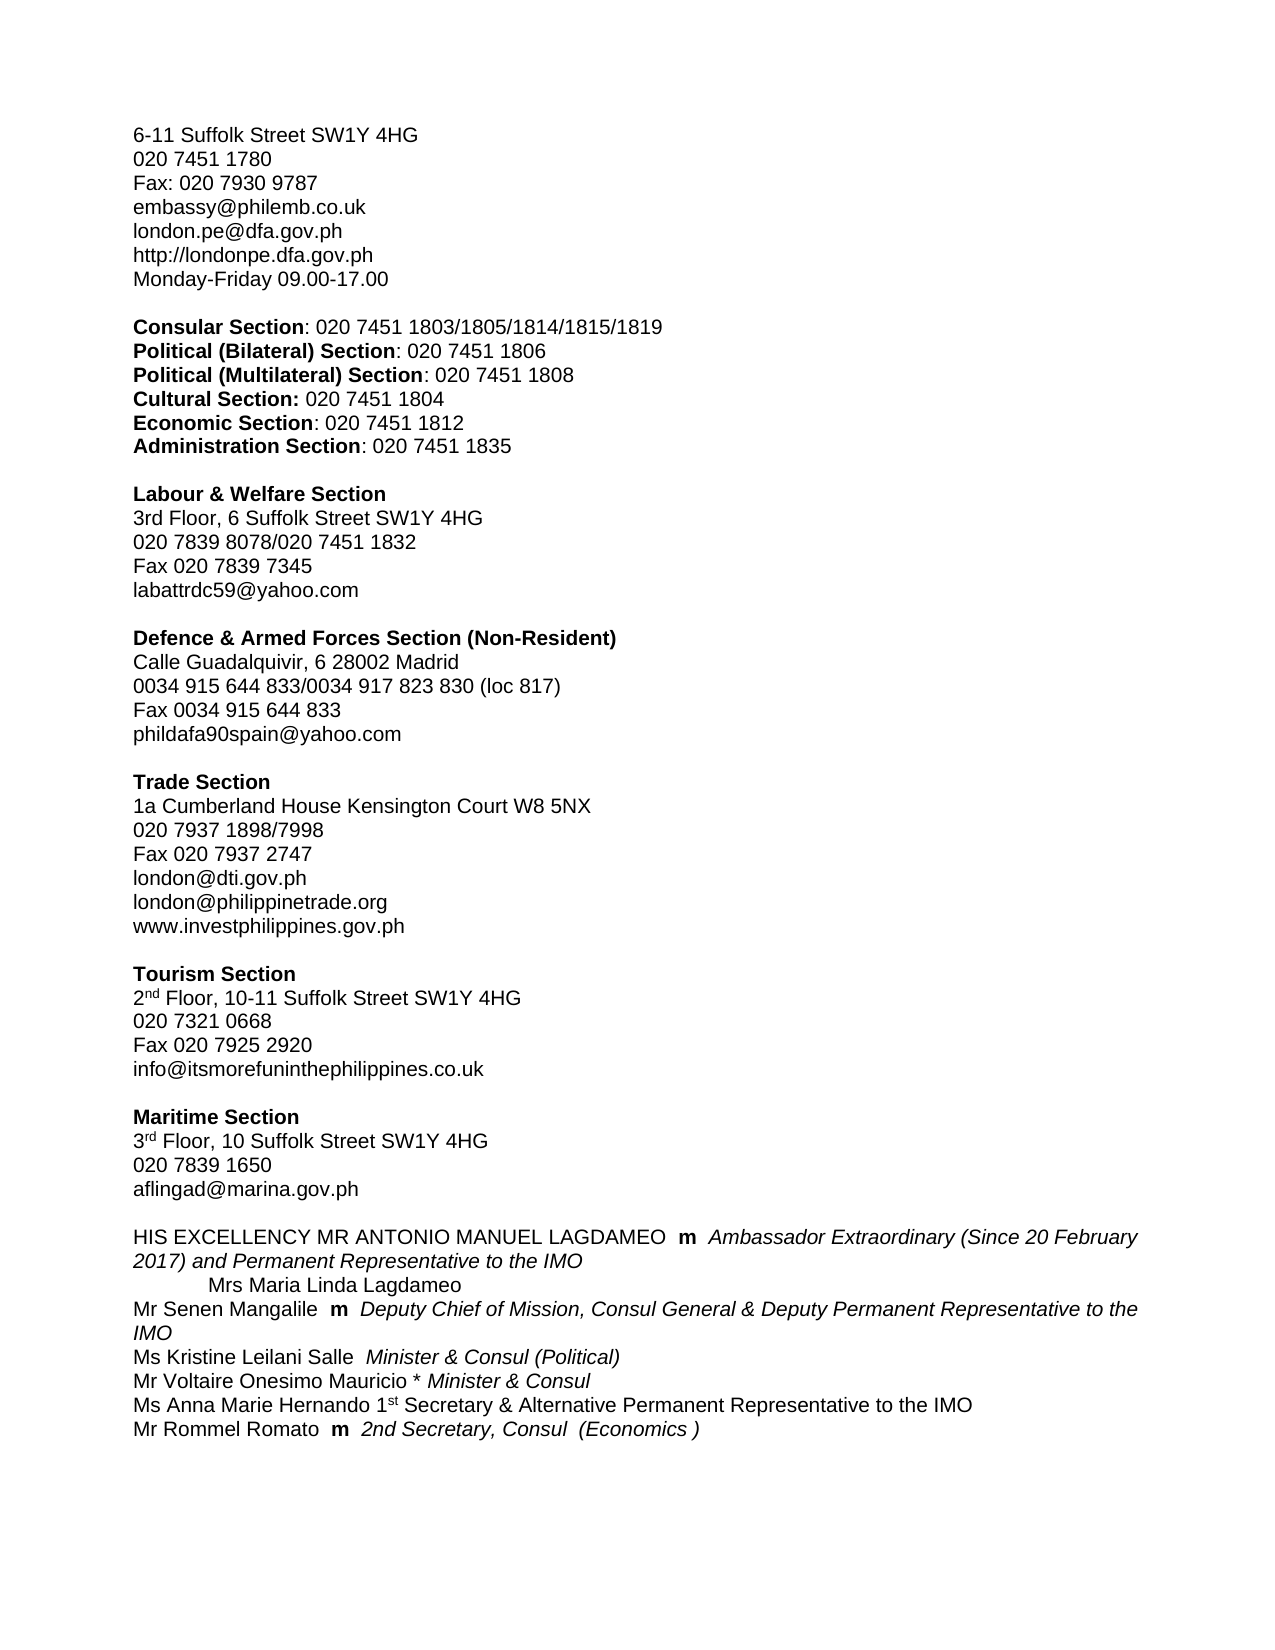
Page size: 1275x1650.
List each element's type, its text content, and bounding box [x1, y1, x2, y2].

text 6-11 Suffolk Street SW1Y 4HG [133, 123, 1181, 147]
text Fax 0034 915 644 833 [133, 698, 1181, 722]
text phildafa90spain@yahoo.com [133, 722, 1181, 746]
text labattrdc59@yahoo.com [133, 578, 1181, 602]
text 2nd Floor, 10-11 Suffolk Street SW1Y 4HG [133, 985, 1181, 1009]
text Labour & Welfare Section [133, 482, 1181, 506]
text Ms Anna Marie Hernando 1st Secretary & Alternative Permanent Representative to the IMO [133, 1393, 1181, 1417]
text 3rd Floor, 6 Suffolk Street SW1Y 4HG [133, 506, 1181, 530]
text Trade Section [133, 770, 1181, 794]
text Calle Guadalquivir, 6 28002 Madrid [133, 650, 1181, 674]
text Political (Multilateral) Section: 020 7451 1808 [133, 362, 1181, 386]
text Fax 020 7839 7345 [133, 554, 1181, 578]
text Fax: 020 7930 9787 [133, 171, 1181, 195]
text Ms Kristine Leilani Salle Minister & Consul (Political) [133, 1345, 1181, 1369]
text 020 7937 1898/7998 [133, 818, 1181, 842]
text Fax 020 7937 2747 [133, 842, 1181, 866]
text Mr Voltaire Onesimo Mauricio * Minister & Consul [133, 1369, 1181, 1393]
text Defence & Armed Forces Section (Non-Resident) [133, 626, 1181, 650]
text 3rd Floor, 10 Suffolk Street SW1Y 4HG [133, 1129, 1181, 1153]
text london.pe@dfa.gov.ph [133, 219, 1181, 243]
text aflingad@marina.gov.ph [133, 1177, 1181, 1201]
text Tourism Section [133, 961, 1181, 985]
text 020 7321 0668 [133, 1009, 1181, 1033]
text Economic Section: 020 7451 1812 [133, 410, 1181, 434]
text Cultural Section: 020 7451 1804 [133, 386, 1181, 410]
text Monday-Friday 09.00-17.00 [133, 267, 1181, 291]
text 020 7451 1780 [133, 147, 1181, 171]
text 020 7839 1650 [133, 1153, 1181, 1177]
text embassy@philemb.co.uk [133, 195, 1181, 219]
text Maritime Section [133, 1105, 1181, 1129]
text london@philippinetrade.org [133, 889, 1181, 913]
text info@itsmorefuninthephilippines.co.uk [133, 1057, 1181, 1081]
text http://londonpe.dfa.gov.ph [133, 243, 1181, 267]
text HIS EXCELLENCY MR ANTONIO MANUEL LAGDAMEO m Ambassador Extraordinary (Since 20 February 2017) and Permanent Representative to the IMO [133, 1225, 1181, 1273]
text 1a Cumberland House Kensington Court W8 5NX [133, 794, 1181, 818]
text Fax 020 7925 2920 [133, 1033, 1181, 1057]
text Mr Rommel Romato m 2nd Secretary, Consul (Economics ) [133, 1417, 1181, 1441]
text Mr Senen Mangalile m Deputy Chief of Mission, Consul General & Deputy Permanent Representative to the IMO [133, 1297, 1181, 1345]
text Political (Bilateral) Section: 020 7451 1806 [133, 338, 1181, 362]
text Consular Section: 020 7451 1803/1805/1814/1815/1819 [133, 314, 1181, 338]
text london@dti.gov.ph [133, 866, 1181, 889]
text 020 7839 8078/020 7451 1832 [133, 530, 1181, 554]
text 0034 915 644 833/0034 917 823 830 (loc 817) [133, 674, 1181, 698]
text www.investphilippines.gov.ph [133, 913, 1181, 937]
text Administration Section: 020 7451 1835 [133, 434, 1181, 458]
text Mrs Maria Linda Lagdameo [133, 1273, 1181, 1297]
